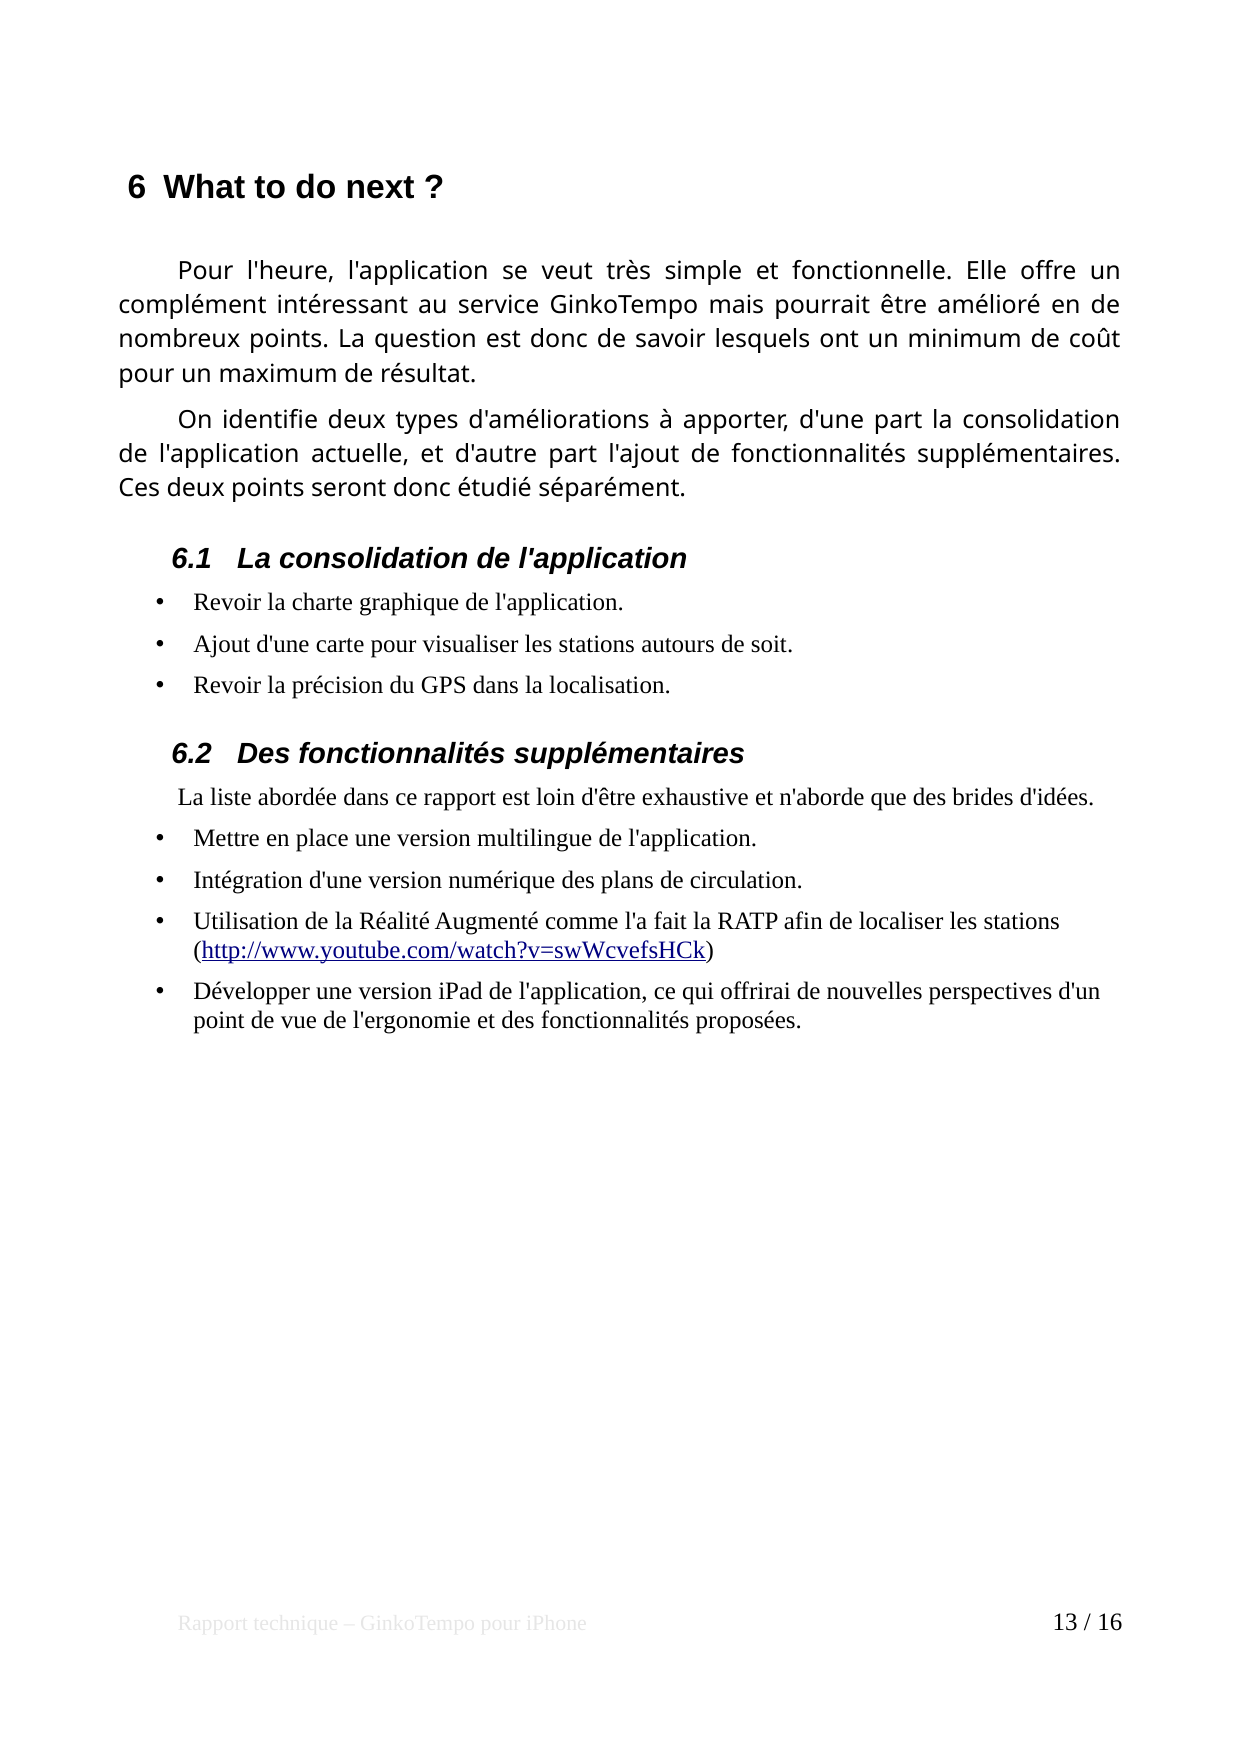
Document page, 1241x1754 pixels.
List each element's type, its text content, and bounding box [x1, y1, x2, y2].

list Intégration d'une version numérique des plans de circulation. [156, 865, 1122, 893]
list Mettre en place une version multilingue de l'application. [156, 823, 1122, 852]
list Ajout d'une carte pour visualiser les stations autours de soit. [156, 629, 1122, 657]
text La liste abordée dans ce rapport est loin d'être exhaustive et n'aborde que des brides d'idées. [118, 782, 1122, 811]
list Développer une version iPad de l'application, ce qui offrirai de nouvelles perspectives d'un point de vue de l'ergonomie et des fonctionnalités proposées. [156, 976, 1122, 1033]
text On identifie deux types d'améliorations à apporter, d'une part la consolidation de l'application actuelle, et d'autre part l'ajout de fonctionnalités supplémentaires. Ces deux points seront donc étudié séparément. [118, 402, 1122, 504]
text Pour l'heure, l'application se veut très simple et fonctionnelle. Elle offre un complément intéressant au service GinkoTempo mais pourrait être amélioré en de nombreux points. La question est donc de savoir lesquels ont un minimum de coût pour un maximum de résultat. [118, 253, 1122, 389]
list Revoir la précision du GPS dans la localisation. [156, 670, 1122, 699]
subtitle Des fonctionnalités supplémentaires [163, 736, 1122, 770]
list Revoir la charte graphique de l'application. [156, 587, 1122, 616]
subtitle La consolidation de l'application [163, 541, 1122, 575]
list Utilisation de la Réalité Augmenté comme l'a fait la RATP afin de localiser les stations (http://www.youtube.com/watch?v=swWcvefsHCk) [156, 906, 1122, 963]
subtitle What to do next ? [118, 167, 1122, 205]
